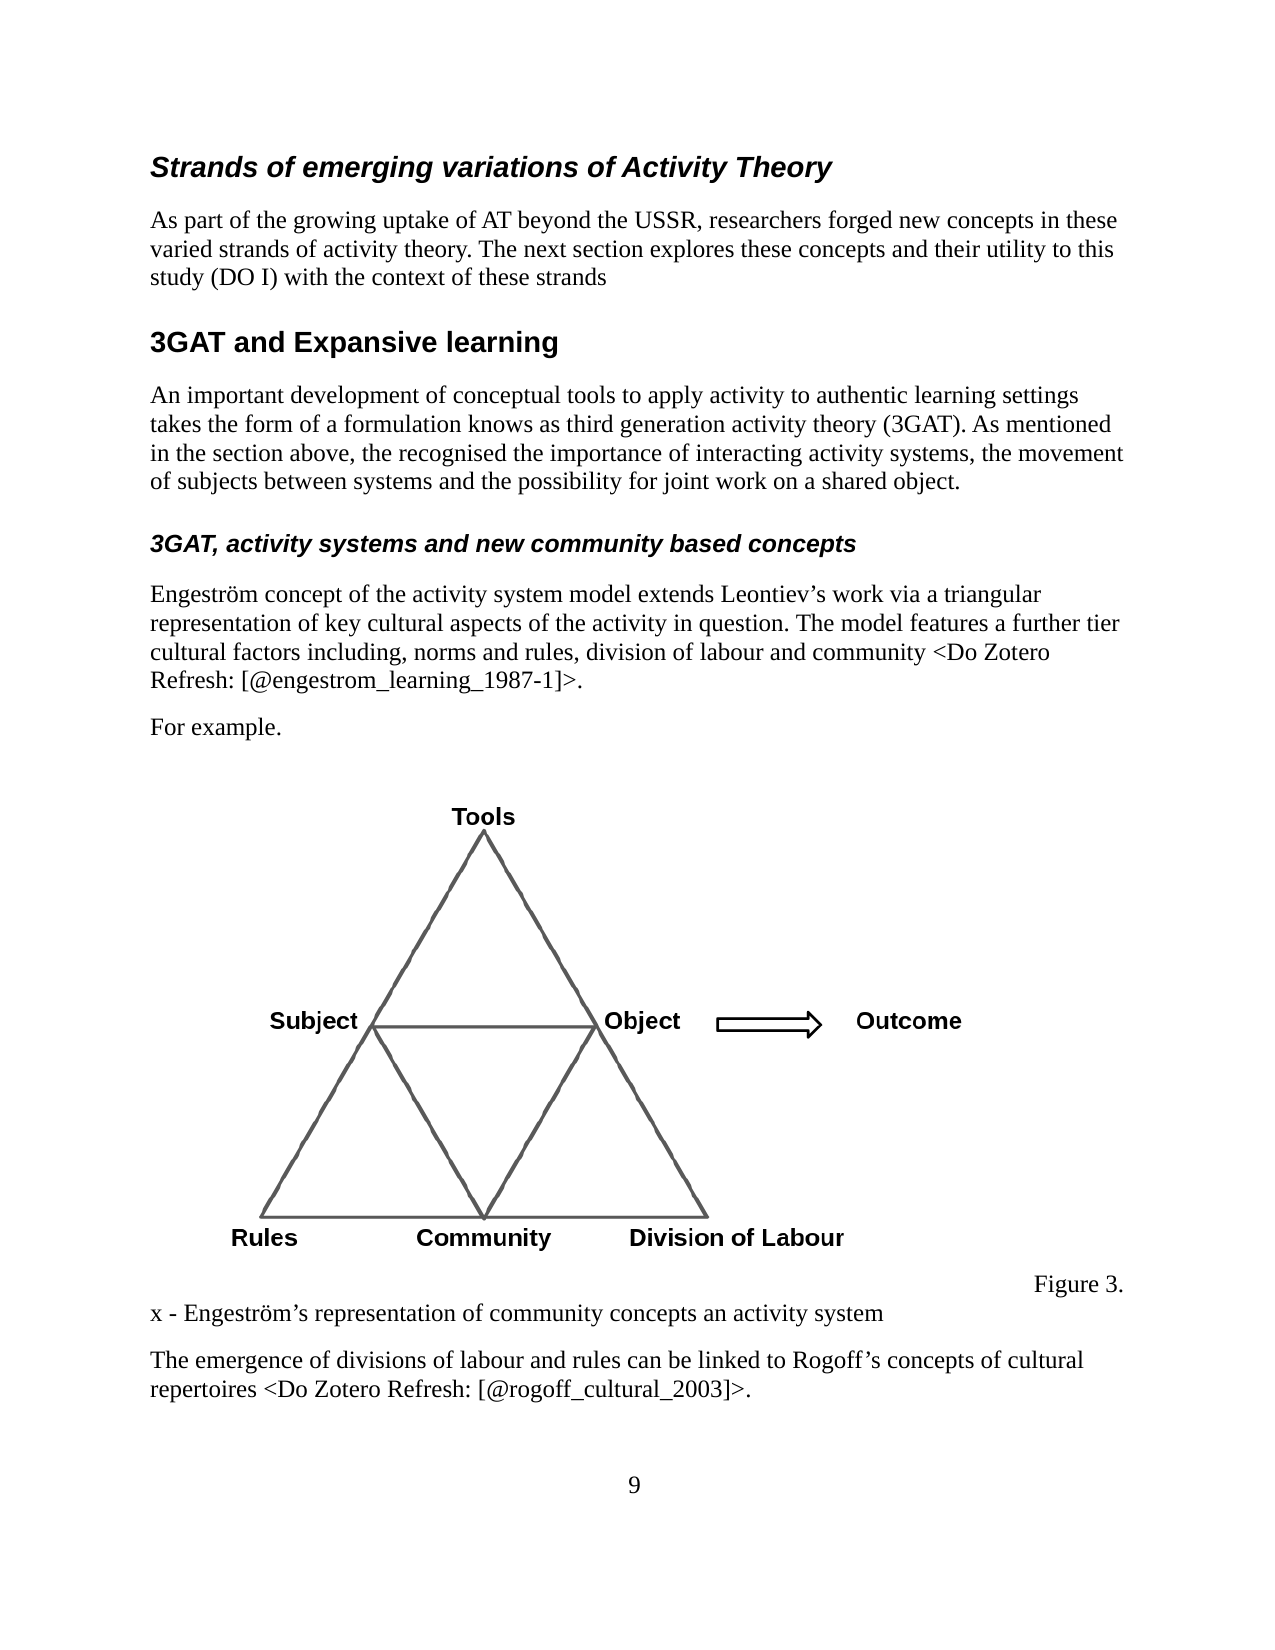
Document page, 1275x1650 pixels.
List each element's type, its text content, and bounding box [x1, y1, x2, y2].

text For example. [150, 712, 1125, 741]
text Engeström concept of the activity system model extends Leontiev’s work via a triangular representation of key cultural aspects of the activity in question. The model features a further tier cultural factors including, norms and rules, division of labour and community <Do Zotero Refresh: [@engestrom_learning_1987-1]>. [150, 579, 1125, 694]
subtitle 3GAT, activity systems and new community based concepts [150, 529, 1125, 558]
picture [150, 758, 1028, 1293]
text Figure 3. x - Engeström’s representation of community concepts an activity system [150, 1293, 1125, 1327]
text The emergence of divisions of labour and rules can be linked to Rogoff’s concepts of cultural repertoires <Do Zotero Refresh: [@rogoff_cultural_2003]>. [150, 1345, 1125, 1402]
subtitle Strands of emerging variations of Activity Theory [150, 150, 1125, 183]
subtitle 3GAT and Expansive learning [150, 325, 1125, 359]
text As part of the growing uptake of AT beyond the USSR, researchers forged new concepts in these varied strands of activity theory. The next section explores these concepts and their utility to this study (DO I) with the context of these strands [150, 205, 1125, 291]
text An important development of conceptual tools to apply activity to authentic learning settings takes the form of a formulation knows as third generation activity theory (3GAT). As mentioned in the section above, the recognised the importance of interacting activity systems, the movement of subjects between systems and the possibility for joint work on a shared object. [150, 380, 1125, 495]
